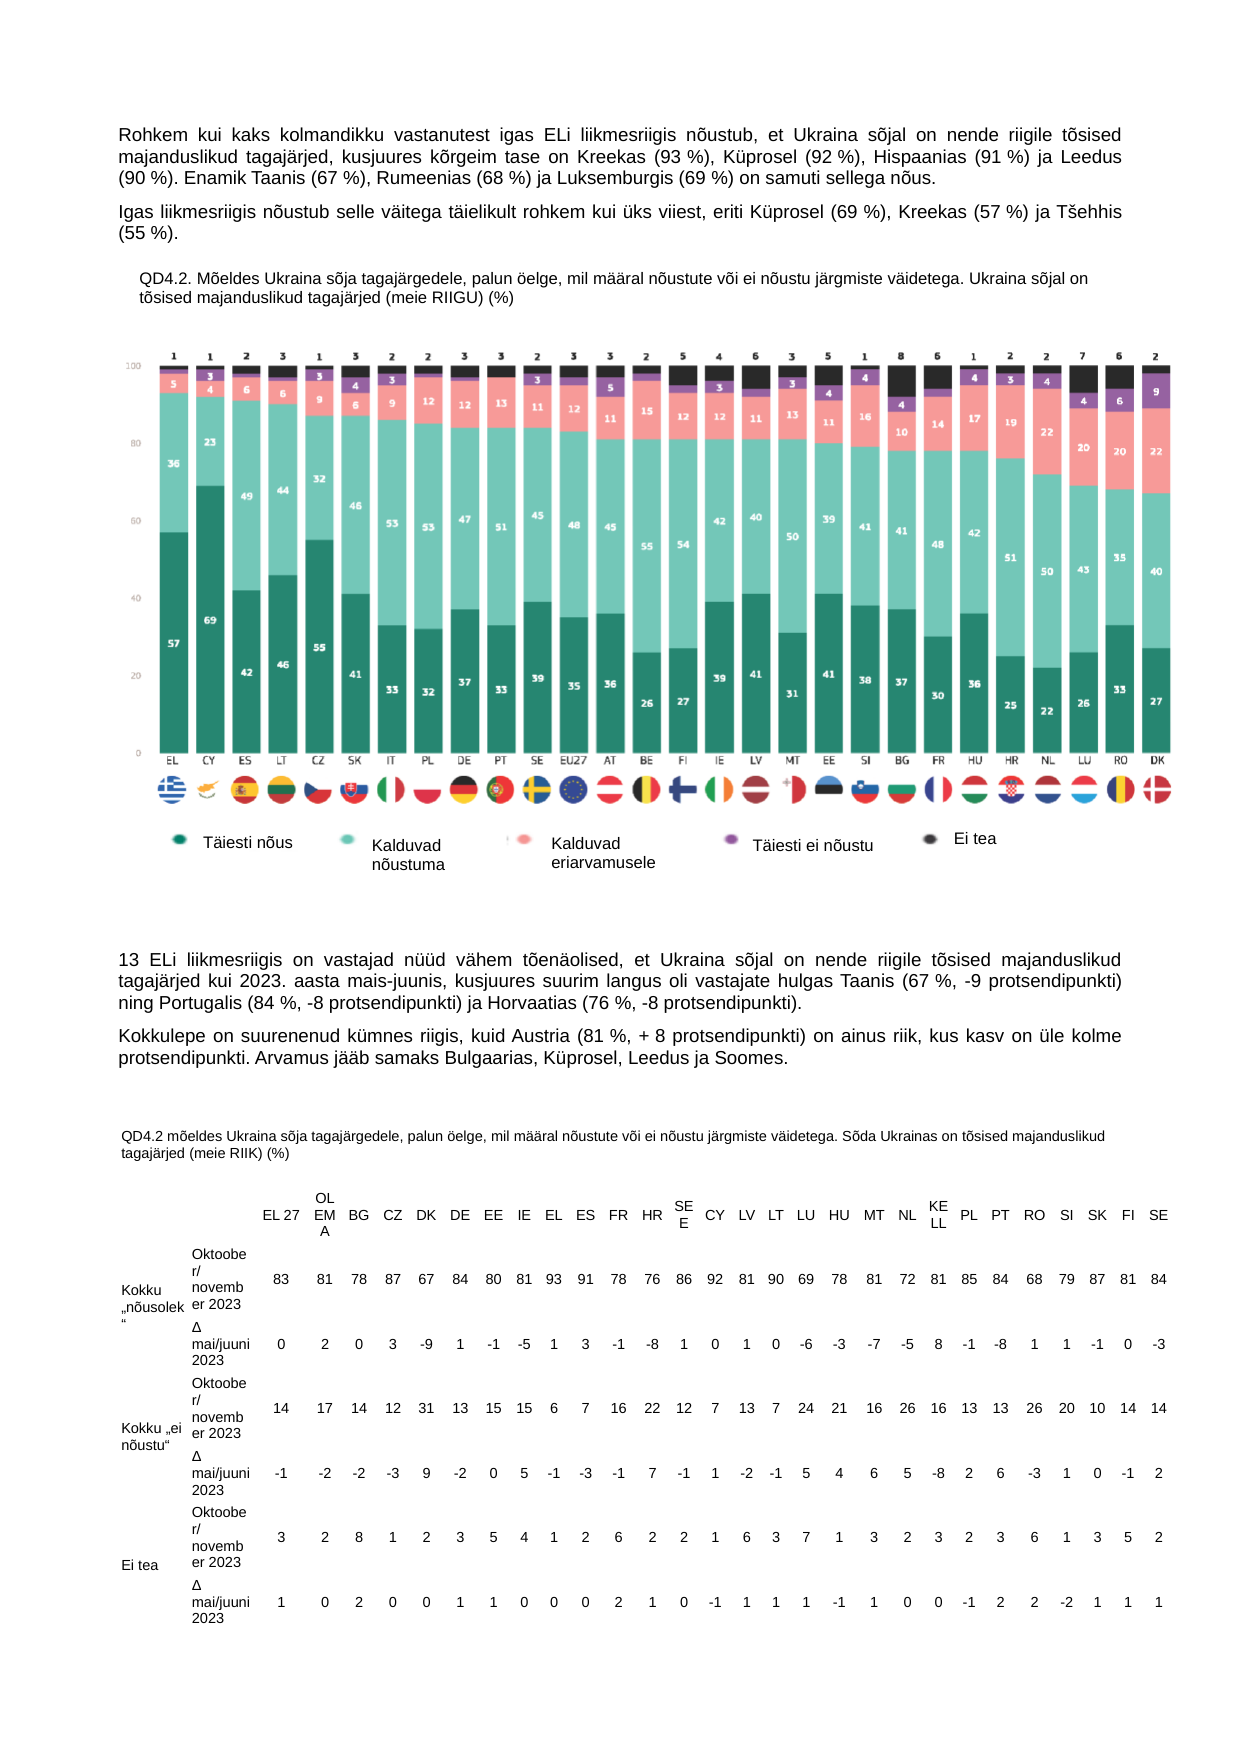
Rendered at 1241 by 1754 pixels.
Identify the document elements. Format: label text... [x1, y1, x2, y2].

table_cell [118, 1187, 189, 1243]
table_cell 3 [856, 1501, 892, 1574]
table_cell 13 [984, 1372, 1016, 1445]
table_cell 2 [1016, 1574, 1052, 1630]
table_cell [602, 1164, 635, 1187]
table_cell SI [1053, 1187, 1081, 1243]
table_cell 21 [822, 1372, 856, 1445]
table_cell 16 [856, 1372, 892, 1445]
table_cell 78 [602, 1243, 635, 1316]
table_cell 1 [1053, 1316, 1081, 1372]
table_cell [822, 1164, 856, 1187]
table_cell 8 [923, 1316, 954, 1372]
table_cell 5 [790, 1445, 822, 1501]
table_cell 1 [1142, 1574, 1175, 1630]
table_cell 87 [376, 1243, 409, 1316]
table_cell Kokku „ei nõustu“ [118, 1372, 189, 1501]
table_cell Kokku „nõusolek“ [118, 1243, 189, 1372]
table_cell LT [761, 1187, 790, 1243]
table_cell 0 [761, 1316, 790, 1372]
table_cell 81 [732, 1243, 761, 1316]
table_cell 16 [923, 1372, 954, 1445]
table_cell -8 [635, 1316, 669, 1372]
table_cell 15 [477, 1372, 510, 1445]
table_cell 9 [409, 1445, 443, 1501]
table_cell 26 [1016, 1372, 1052, 1445]
table_cell 0 [538, 1574, 569, 1630]
table_cell -1 [477, 1316, 510, 1372]
table_cell -1 [254, 1445, 308, 1501]
table_cell 0 [892, 1574, 923, 1630]
table_cell 5 [1114, 1501, 1142, 1574]
table_cell -1 [538, 1445, 569, 1501]
table_cell [856, 1164, 892, 1187]
table_cell -1 [822, 1574, 856, 1630]
table_cell FR [602, 1187, 635, 1243]
table_cell [1114, 1164, 1142, 1187]
table_cell 79 [1053, 1243, 1081, 1316]
table_cell 5 [510, 1445, 538, 1501]
table_cell 3 [761, 1501, 790, 1574]
table_cell [538, 1164, 569, 1187]
picture [157, 821, 945, 858]
table_cell 0 [376, 1574, 409, 1630]
table_cell 0 [923, 1574, 954, 1630]
table_cell [984, 1164, 1016, 1187]
table_cell Oktoober/november 2023 [189, 1243, 254, 1316]
table_cell 0 [510, 1574, 538, 1630]
table_cell 90 [761, 1243, 790, 1316]
table_cell 78 [341, 1243, 376, 1316]
table_cell 1 [538, 1501, 569, 1574]
table_cell [698, 1164, 732, 1187]
table_cell 3 [1081, 1501, 1114, 1574]
table_cell -1 [954, 1316, 984, 1372]
table_cell 81 [1114, 1243, 1142, 1316]
table_cell 14 [1114, 1372, 1142, 1445]
table_cell 81 [856, 1243, 892, 1316]
table_cell Oktoober/november 2023 [189, 1501, 254, 1574]
table_cell 6 [856, 1445, 892, 1501]
table_cell 13 [732, 1372, 761, 1445]
table_cell -3 [569, 1445, 602, 1501]
table_cell ES [569, 1187, 602, 1243]
table_cell [635, 1164, 669, 1187]
table_cell [923, 1164, 954, 1187]
table_cell 2 [984, 1574, 1016, 1630]
table_cell CY [698, 1187, 732, 1243]
table_cell HU [822, 1187, 856, 1243]
table_cell DK [409, 1187, 443, 1243]
table_cell 12 [376, 1372, 409, 1445]
table_cell 7 [698, 1372, 732, 1445]
table_cell MT [856, 1187, 892, 1243]
table_cell -5 [892, 1316, 923, 1372]
table_cell 84 [443, 1243, 477, 1316]
table_cell 2 [308, 1501, 341, 1574]
table_cell 1 [1053, 1501, 1081, 1574]
table_cell 16 [602, 1372, 635, 1445]
table_cell 2 [1142, 1445, 1175, 1501]
table_cell 22 [635, 1372, 669, 1445]
table_cell -2 [308, 1445, 341, 1501]
table_cell 1 [761, 1574, 790, 1630]
table_cell 1 [856, 1574, 892, 1630]
table_cell 1 [822, 1501, 856, 1574]
table_cell 93 [538, 1243, 569, 1316]
table_cell Oktoober/november 2023 [189, 1372, 254, 1445]
table_cell CZ [376, 1187, 409, 1243]
table_cell 7 [761, 1372, 790, 1445]
table_cell 1 [1114, 1574, 1142, 1630]
table_cell 87 [1081, 1243, 1114, 1316]
table_cell 31 [409, 1372, 443, 1445]
table_cell Δ mai/juuni 2023 [189, 1574, 254, 1630]
table_cell 26 [892, 1372, 923, 1445]
table_cell 1 [443, 1316, 477, 1372]
table_cell [1081, 1164, 1114, 1187]
table_cell [477, 1164, 510, 1187]
table_cell 76 [635, 1243, 669, 1316]
table_cell [1053, 1164, 1081, 1187]
text 13 ELi liikmesriigis on vastajad nüüd vähem tõenäolised, et Ukraina sõjal on nende riigile tõsised majanduslikud tagajärjed kui 2023. aasta mais-juunis, kusjuures suurim langus oli vastajate hulgas Taanis (67 %, -9 protsendipunkti) ning Portugalis (84 %, -8 protsendipunkti) ja Horvaatias (76 %, -8 protsendipunkti). [118, 949, 1122, 1013]
table_cell 81 [923, 1243, 954, 1316]
table_cell 5 [477, 1501, 510, 1574]
table_cell [761, 1164, 790, 1187]
table_cell 14 [341, 1372, 376, 1445]
table_cell [790, 1164, 822, 1187]
table_cell 1 [1081, 1574, 1114, 1630]
table_cell 14 [1142, 1372, 1175, 1445]
table_cell -9 [409, 1316, 443, 1372]
table_cell FI [1114, 1187, 1142, 1243]
table_cell LV [732, 1187, 761, 1243]
table_cell [376, 1164, 409, 1187]
table_cell -1 [1114, 1445, 1142, 1501]
table_cell 1 [698, 1501, 732, 1574]
table_cell KELL [923, 1187, 954, 1243]
table_cell 84 [984, 1243, 1016, 1316]
table_cell 92 [698, 1243, 732, 1316]
table_cell Ei tea [118, 1501, 189, 1630]
table_cell 2 [635, 1501, 669, 1574]
table_cell 2 [341, 1574, 376, 1630]
table_cell -1 [602, 1316, 635, 1372]
table_cell 6 [602, 1501, 635, 1574]
table_cell HR [635, 1187, 669, 1243]
table_cell 0 [341, 1316, 376, 1372]
table_cell [569, 1164, 602, 1187]
table_cell 2 [954, 1501, 984, 1574]
table_cell 3 [984, 1501, 1016, 1574]
table_cell -3 [376, 1445, 409, 1501]
table_cell -3 [822, 1316, 856, 1372]
table_cell -3 [1016, 1445, 1052, 1501]
table_cell 0 [670, 1574, 698, 1630]
table_cell -2 [341, 1445, 376, 1501]
table_cell 17 [308, 1372, 341, 1445]
table_cell 0 [477, 1445, 510, 1501]
table_cell DE [443, 1187, 477, 1243]
text Rohkem kui kaks kolmandikku vastanutest igas ELi liikmesriigis nõustub, et Ukraina sõjal on nende riigile tõsised majanduslikud tagajärjed, kusjuures kõrgeim tase on Kreekas (93 %), Küprosel (92 %), Hispaanias (91 %) ja Leedus (90 %). Enamik Taanis (67 %), Rumeenias (68 %) ja Luksemburgis (69 %) on samuti sellega nõus. [118, 124, 1122, 189]
table_cell 6 [984, 1445, 1016, 1501]
table_cell 2 [308, 1316, 341, 1372]
table_cell 2 [670, 1501, 698, 1574]
table_cell -2 [732, 1445, 761, 1501]
table_cell [189, 1187, 254, 1243]
table_cell EL [538, 1187, 569, 1243]
table_cell 78 [822, 1243, 856, 1316]
table_cell 85 [954, 1243, 984, 1316]
table_cell 1 [1053, 1445, 1081, 1501]
table_cell 14 [254, 1372, 308, 1445]
table_cell 84 [1142, 1243, 1175, 1316]
table_cell [443, 1164, 477, 1187]
table_cell EE [477, 1187, 510, 1243]
table_cell 7 [790, 1501, 822, 1574]
table_cell 24 [790, 1372, 822, 1445]
table_cell [118, 1164, 189, 1187]
table_cell 1 [538, 1316, 569, 1372]
table_cell 1 [670, 1316, 698, 1372]
table_cell 2 [409, 1501, 443, 1574]
table_cell 3 [569, 1316, 602, 1372]
table_cell [892, 1164, 923, 1187]
table_cell [1016, 1164, 1052, 1187]
table_cell 1 [635, 1574, 669, 1630]
table_cell 3 [923, 1501, 954, 1574]
table_cell -2 [1053, 1574, 1081, 1630]
table_cell 67 [409, 1243, 443, 1316]
table_cell 10 [1081, 1372, 1114, 1445]
text Kokkulepe on suurenenud kümnes riigis, kuid Austria (81 %, + 8 protsendipunkti) on ainus riik, kus kasv on üle kolme protsendipunkti. Arvamus jääb samaks Bulgaarias, Küprosel, Leedus ja Soomes. [118, 1025, 1122, 1068]
table_cell 4 [822, 1445, 856, 1501]
table_cell RO [1016, 1187, 1052, 1243]
table_cell 3 [443, 1501, 477, 1574]
table_cell SEE [670, 1187, 698, 1243]
table_cell 69 [790, 1243, 822, 1316]
table_cell 0 [1081, 1445, 1114, 1501]
table_cell BG [341, 1187, 376, 1243]
table_cell 15 [510, 1372, 538, 1445]
table_cell [670, 1164, 698, 1187]
table_cell Δ mai/juuni 2023 [189, 1316, 254, 1372]
table_cell 72 [892, 1243, 923, 1316]
table_cell [254, 1164, 308, 1187]
table_cell 80 [477, 1243, 510, 1316]
table_cell -2 [443, 1445, 477, 1501]
table_cell PT [984, 1187, 1016, 1243]
table_cell [409, 1164, 443, 1187]
table_cell PL [954, 1187, 984, 1243]
table_header QD4.2 mõeldes Ukraina sõja tagajärgedele, palun öelge, mil määral nõustute või ei nõustu järgmiste väidetega. Sõda Ukrainas on tõsised majanduslikud tagajärjed (meie RIIK) (%) [118, 1108, 1175, 1164]
table_cell 3 [254, 1501, 308, 1574]
table_cell 5 [892, 1445, 923, 1501]
table_cell -1 [602, 1445, 635, 1501]
table_cell -1 [670, 1445, 698, 1501]
table_cell 6 [732, 1501, 761, 1574]
table_cell 4 [510, 1501, 538, 1574]
table_cell [1142, 1164, 1175, 1187]
table_cell 2 [569, 1501, 602, 1574]
table_cell 1 [698, 1445, 732, 1501]
table_cell -5 [510, 1316, 538, 1372]
table_cell 7 [635, 1445, 669, 1501]
table_cell IE [510, 1187, 538, 1243]
table_cell 8 [341, 1501, 376, 1574]
table_cell 86 [670, 1243, 698, 1316]
table_cell 2 [892, 1501, 923, 1574]
table_cell 2 [1142, 1501, 1175, 1574]
table_cell OLEMA [308, 1187, 341, 1243]
table_cell -6 [790, 1316, 822, 1372]
table_cell 1 [732, 1574, 761, 1630]
table_cell 0 [698, 1316, 732, 1372]
table_cell -7 [856, 1316, 892, 1372]
text Igas liikmesriigis nõustub selle väitega täielikult rohkem kui üks viiest, eriti Küprosel (69 %), Kreekas (57 %) ja Tšehhis (55 %). [118, 201, 1122, 244]
table_cell -8 [923, 1445, 954, 1501]
table_cell 6 [538, 1372, 569, 1445]
table_cell -3 [1142, 1316, 1175, 1372]
table_cell 81 [308, 1243, 341, 1316]
table_cell -1 [761, 1445, 790, 1501]
table_cell SK [1081, 1187, 1114, 1243]
table_cell SE [1142, 1187, 1175, 1243]
table_cell NL [892, 1187, 923, 1243]
table_cell 13 [954, 1372, 984, 1445]
table_cell Δ mai/juuni 2023 [189, 1445, 254, 1501]
picture [118, 346, 1174, 812]
table_cell -8 [984, 1316, 1016, 1372]
table_cell 1 [443, 1574, 477, 1630]
table_cell 0 [569, 1574, 602, 1630]
table_cell [732, 1164, 761, 1187]
table_cell 1 [790, 1574, 822, 1630]
table_cell 83 [254, 1243, 308, 1316]
table_cell 0 [254, 1316, 308, 1372]
table_cell [308, 1164, 341, 1187]
table_cell 1 [477, 1574, 510, 1630]
table_cell [341, 1164, 376, 1187]
table_cell 1 [732, 1316, 761, 1372]
table_cell 1 [254, 1574, 308, 1630]
table_cell 68 [1016, 1243, 1052, 1316]
table_cell EL 27 [254, 1187, 308, 1243]
table_cell [510, 1164, 538, 1187]
table_cell 12 [670, 1372, 698, 1445]
table_cell 1 [1016, 1316, 1052, 1372]
table_cell 7 [569, 1372, 602, 1445]
table_cell 81 [510, 1243, 538, 1316]
table_cell [954, 1164, 984, 1187]
table_cell 2 [602, 1574, 635, 1630]
table_cell 0 [308, 1574, 341, 1630]
table_cell 1 [376, 1501, 409, 1574]
table_cell 6 [1016, 1501, 1052, 1574]
table_cell 91 [569, 1243, 602, 1316]
table_cell 2 [954, 1445, 984, 1501]
table_cell 3 [376, 1316, 409, 1372]
table_cell 13 [443, 1372, 477, 1445]
table_cell -1 [954, 1574, 984, 1630]
table_cell 0 [409, 1574, 443, 1630]
table_cell -1 [1081, 1316, 1114, 1372]
table_cell [189, 1164, 254, 1187]
table_cell 0 [1114, 1316, 1142, 1372]
table_cell 20 [1053, 1372, 1081, 1445]
table_cell -1 [698, 1574, 732, 1630]
table_cell LU [790, 1187, 822, 1243]
